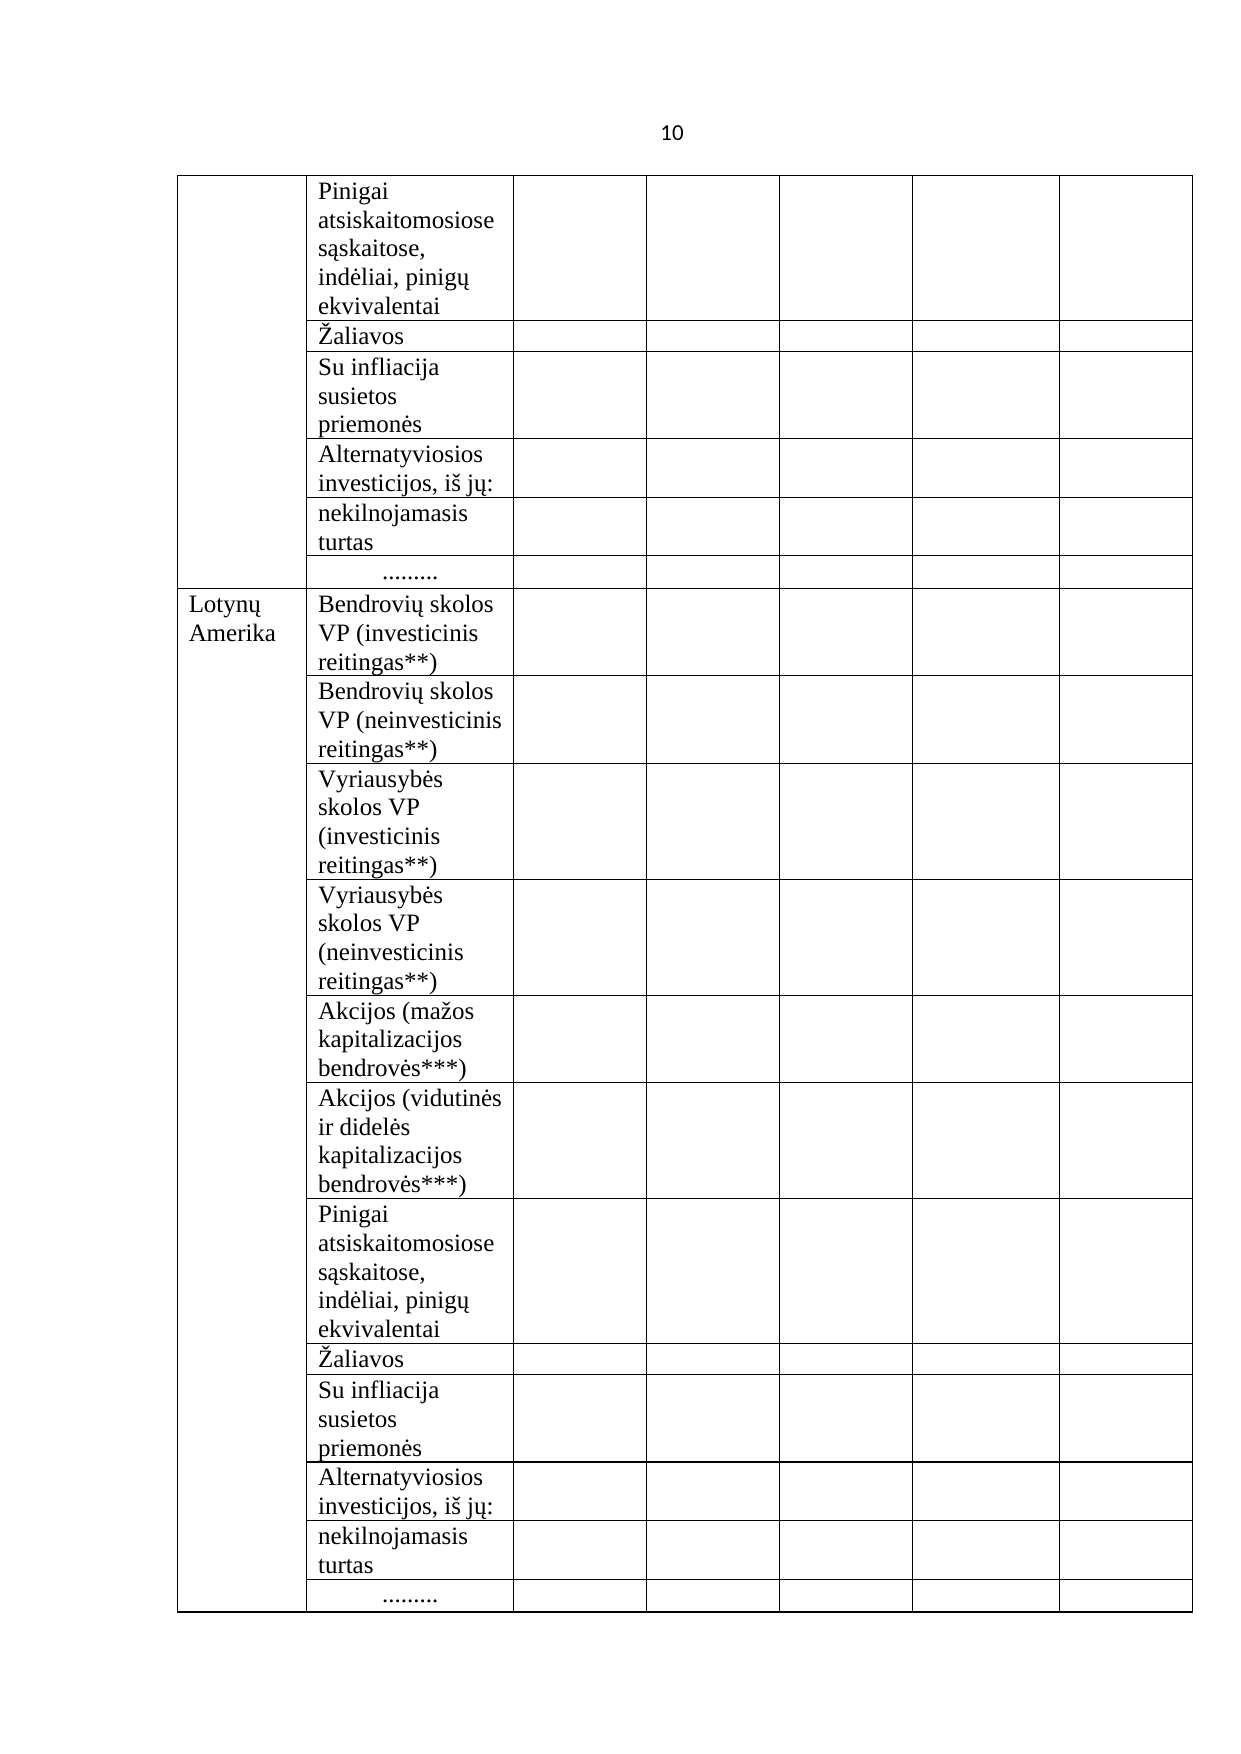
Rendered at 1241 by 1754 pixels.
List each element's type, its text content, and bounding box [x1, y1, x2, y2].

table_cell [913, 1344, 1059, 1374]
table_cell [913, 1580, 1059, 1611]
table_cell Alternatyviosios investicijos, iš jų: [307, 1463, 513, 1520]
table_cell [178, 176, 306, 588]
table_cell [514, 1521, 646, 1578]
table_cell [514, 1375, 646, 1461]
table_cell [514, 176, 646, 320]
table_cell Vyriausybės skolos VP (investicinis reitingas**) [307, 764, 513, 879]
table_cell [647, 1199, 779, 1343]
table_cell [647, 1375, 779, 1461]
table_cell nekilnojamasis turtas [307, 1521, 513, 1578]
table_cell ......... [307, 1580, 513, 1611]
table_cell [780, 1083, 912, 1198]
table_cell [514, 439, 646, 497]
table_cell [1060, 880, 1192, 995]
table_cell [913, 676, 1059, 763]
table_cell [647, 321, 779, 351]
table_cell [780, 589, 912, 675]
table_cell Su infliacija susietos priemonės [307, 352, 513, 438]
table_cell [780, 498, 912, 555]
table_cell [514, 1199, 646, 1343]
table_cell [1060, 676, 1192, 763]
table_cell [1060, 1083, 1192, 1198]
table_cell [913, 1375, 1059, 1461]
table_cell [913, 321, 1059, 351]
table_cell [514, 1580, 646, 1611]
table_cell Alternatyviosios investicijos, iš jų: [307, 439, 513, 497]
table_cell [1060, 556, 1192, 588]
table_cell Žaliavos [307, 321, 513, 351]
table_cell [780, 439, 912, 497]
table_cell [1060, 1580, 1192, 1611]
table_cell [913, 1199, 1059, 1343]
table_cell [514, 556, 646, 588]
table_cell [1060, 498, 1192, 555]
table_cell [514, 1083, 646, 1198]
table_cell [514, 589, 646, 675]
table_cell [647, 352, 779, 438]
table_cell [780, 1521, 912, 1578]
table_cell [647, 1344, 779, 1374]
table_cell Bendrovių skolos VP (investicinis reitingas**) [307, 589, 513, 675]
table_cell [1060, 1344, 1192, 1374]
table_cell nekilnojamasis turtas [307, 498, 513, 555]
table_cell [1060, 439, 1192, 497]
table_cell [913, 1463, 1059, 1520]
table_cell [514, 996, 646, 1082]
table_cell [780, 1580, 912, 1611]
table_cell [1060, 176, 1192, 320]
table_cell [780, 556, 912, 588]
table_cell [780, 764, 912, 879]
table_cell [1060, 1521, 1192, 1578]
table_cell Bendrovių skolos VP (neinvesticinis reitingas**) [307, 676, 513, 763]
table_cell [514, 1344, 646, 1374]
table_cell [1060, 1463, 1192, 1520]
table_cell [647, 439, 779, 497]
table_cell [647, 996, 779, 1082]
table_cell [780, 996, 912, 1082]
table_cell [647, 1521, 779, 1578]
table_cell [780, 1375, 912, 1461]
table_cell [514, 880, 646, 995]
table_cell [514, 321, 646, 351]
table_cell [647, 176, 779, 320]
table_cell [780, 352, 912, 438]
table_cell [913, 1083, 1059, 1198]
table_cell ......... [307, 556, 513, 588]
table_cell [1060, 321, 1192, 351]
table_cell [1060, 352, 1192, 438]
table_cell [1060, 996, 1192, 1082]
table_cell [647, 880, 779, 995]
table_cell [913, 498, 1059, 555]
table_cell Vyriausybės skolos VP (neinvesticinis reitingas**) [307, 880, 513, 995]
table_cell [514, 1463, 646, 1520]
table_cell [780, 1199, 912, 1343]
table_cell [913, 880, 1059, 995]
table_cell [913, 176, 1059, 320]
table_cell [913, 996, 1059, 1082]
table_cell [780, 1463, 912, 1520]
table_cell [780, 176, 912, 320]
table_cell [913, 439, 1059, 497]
table_cell [913, 1521, 1059, 1578]
table_cell [913, 556, 1059, 588]
table_cell [913, 589, 1059, 675]
table_cell [647, 1083, 779, 1198]
table_cell [1060, 1199, 1192, 1343]
table_cell Žaliavos [307, 1344, 513, 1374]
table_cell [514, 764, 646, 879]
table_cell [913, 352, 1059, 438]
table_cell [514, 352, 646, 438]
table_cell [1060, 764, 1192, 879]
table_cell [647, 1463, 779, 1520]
table_cell Akcijos (vidutinės ir didelės kapitalizacijos bendrovės***) [307, 1083, 513, 1198]
table_cell [1060, 1375, 1192, 1461]
table_cell Lotynų Amerika [178, 589, 306, 1611]
table_cell [913, 764, 1059, 879]
table_cell [647, 1580, 779, 1611]
table_cell [647, 556, 779, 588]
table_cell Pinigai atsiskaitomosiose sąskaitose, indėliai, pinigų ekvivalentai [307, 176, 513, 320]
table_cell [780, 1344, 912, 1374]
table_cell Su infliacija susietos priemonės [307, 1375, 513, 1461]
table_cell [1060, 589, 1192, 675]
table_cell [514, 676, 646, 763]
table_cell [647, 498, 779, 555]
table_cell [780, 321, 912, 351]
table_cell [514, 498, 646, 555]
table_cell [647, 589, 779, 675]
table_cell Pinigai atsiskaitomosiose sąskaitose, indėliai, pinigų ekvivalentai [307, 1199, 513, 1343]
table_cell [780, 880, 912, 995]
table_cell [647, 764, 779, 879]
table_cell [647, 676, 779, 763]
table_cell Akcijos (mažos kapitalizacijos bendrovės***) [307, 996, 513, 1082]
table_cell [780, 676, 912, 763]
